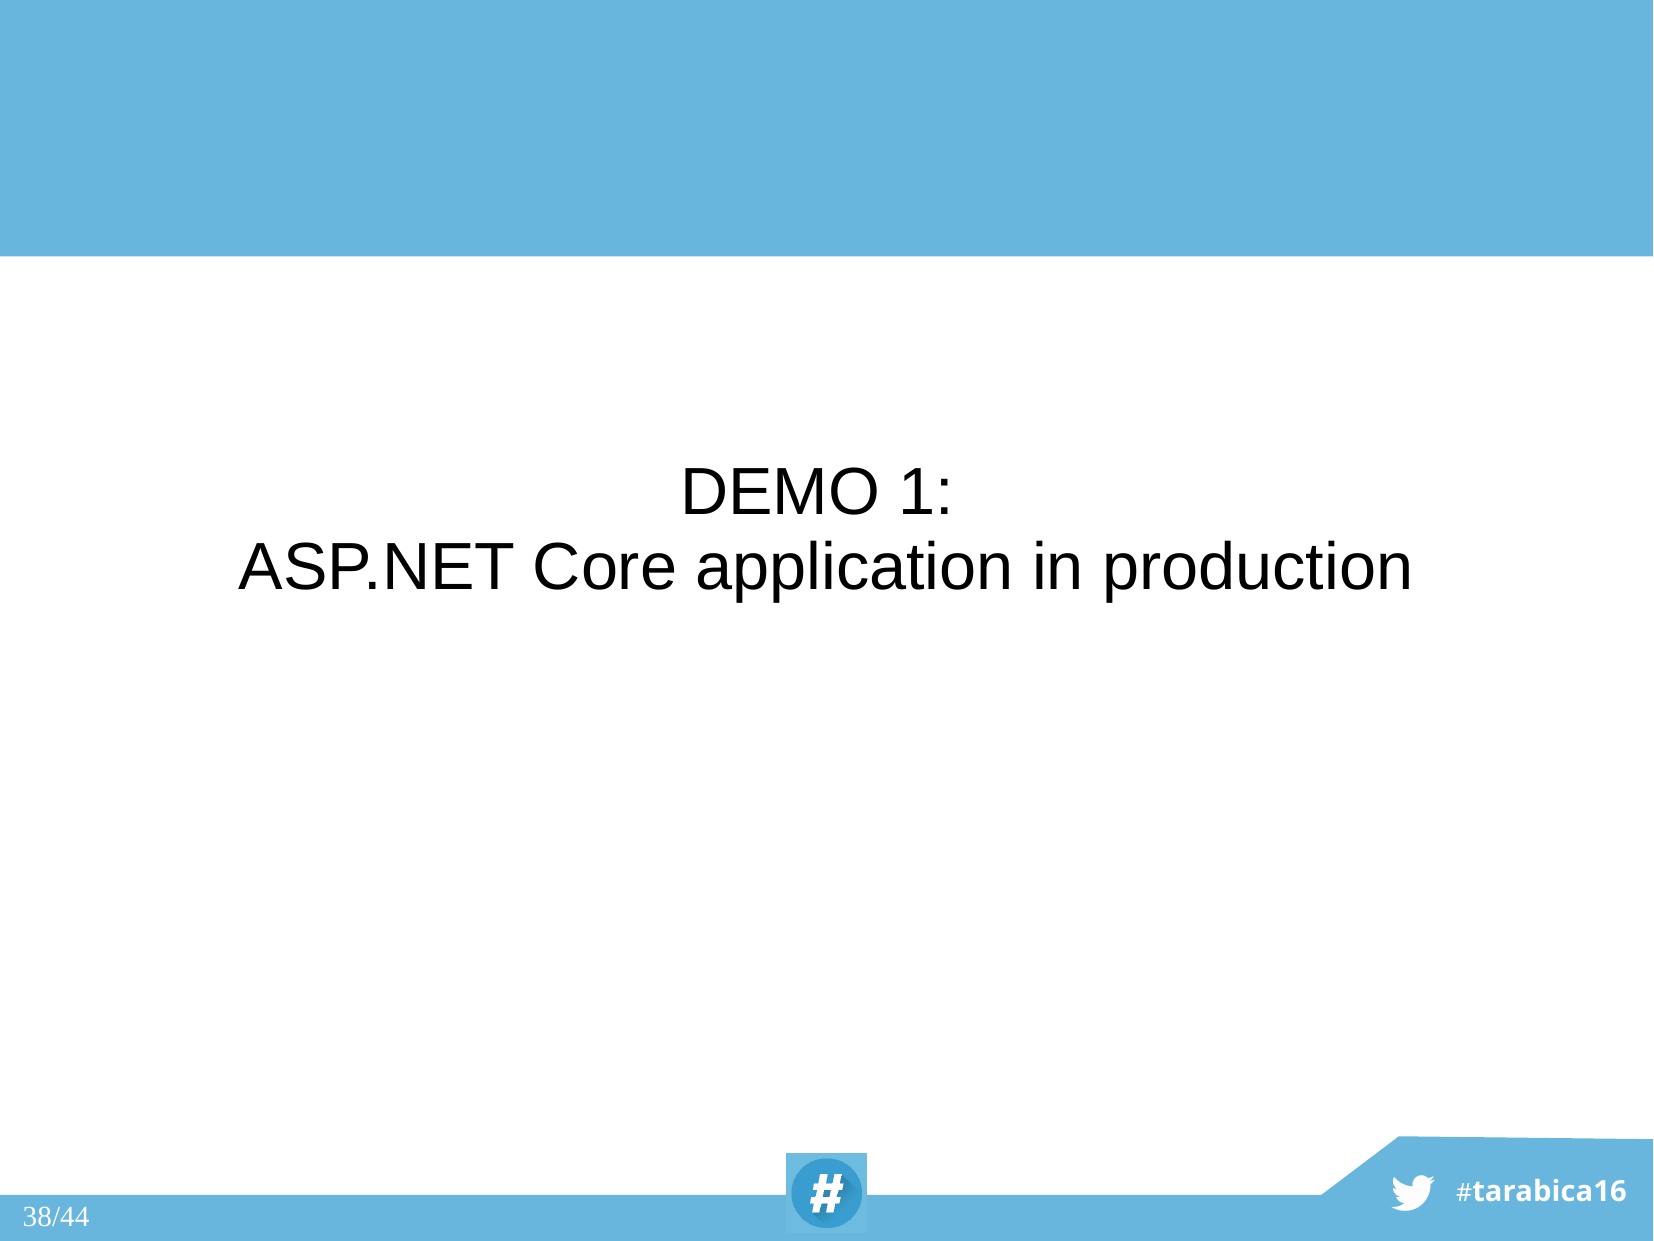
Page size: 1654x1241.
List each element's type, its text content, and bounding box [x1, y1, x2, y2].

picture [1378, 1158, 1448, 1228]
picture [786, 1153, 867, 1233]
subtitle DEMO 1: ASP.NET Core application in production [53, 49, 1600, 1009]
